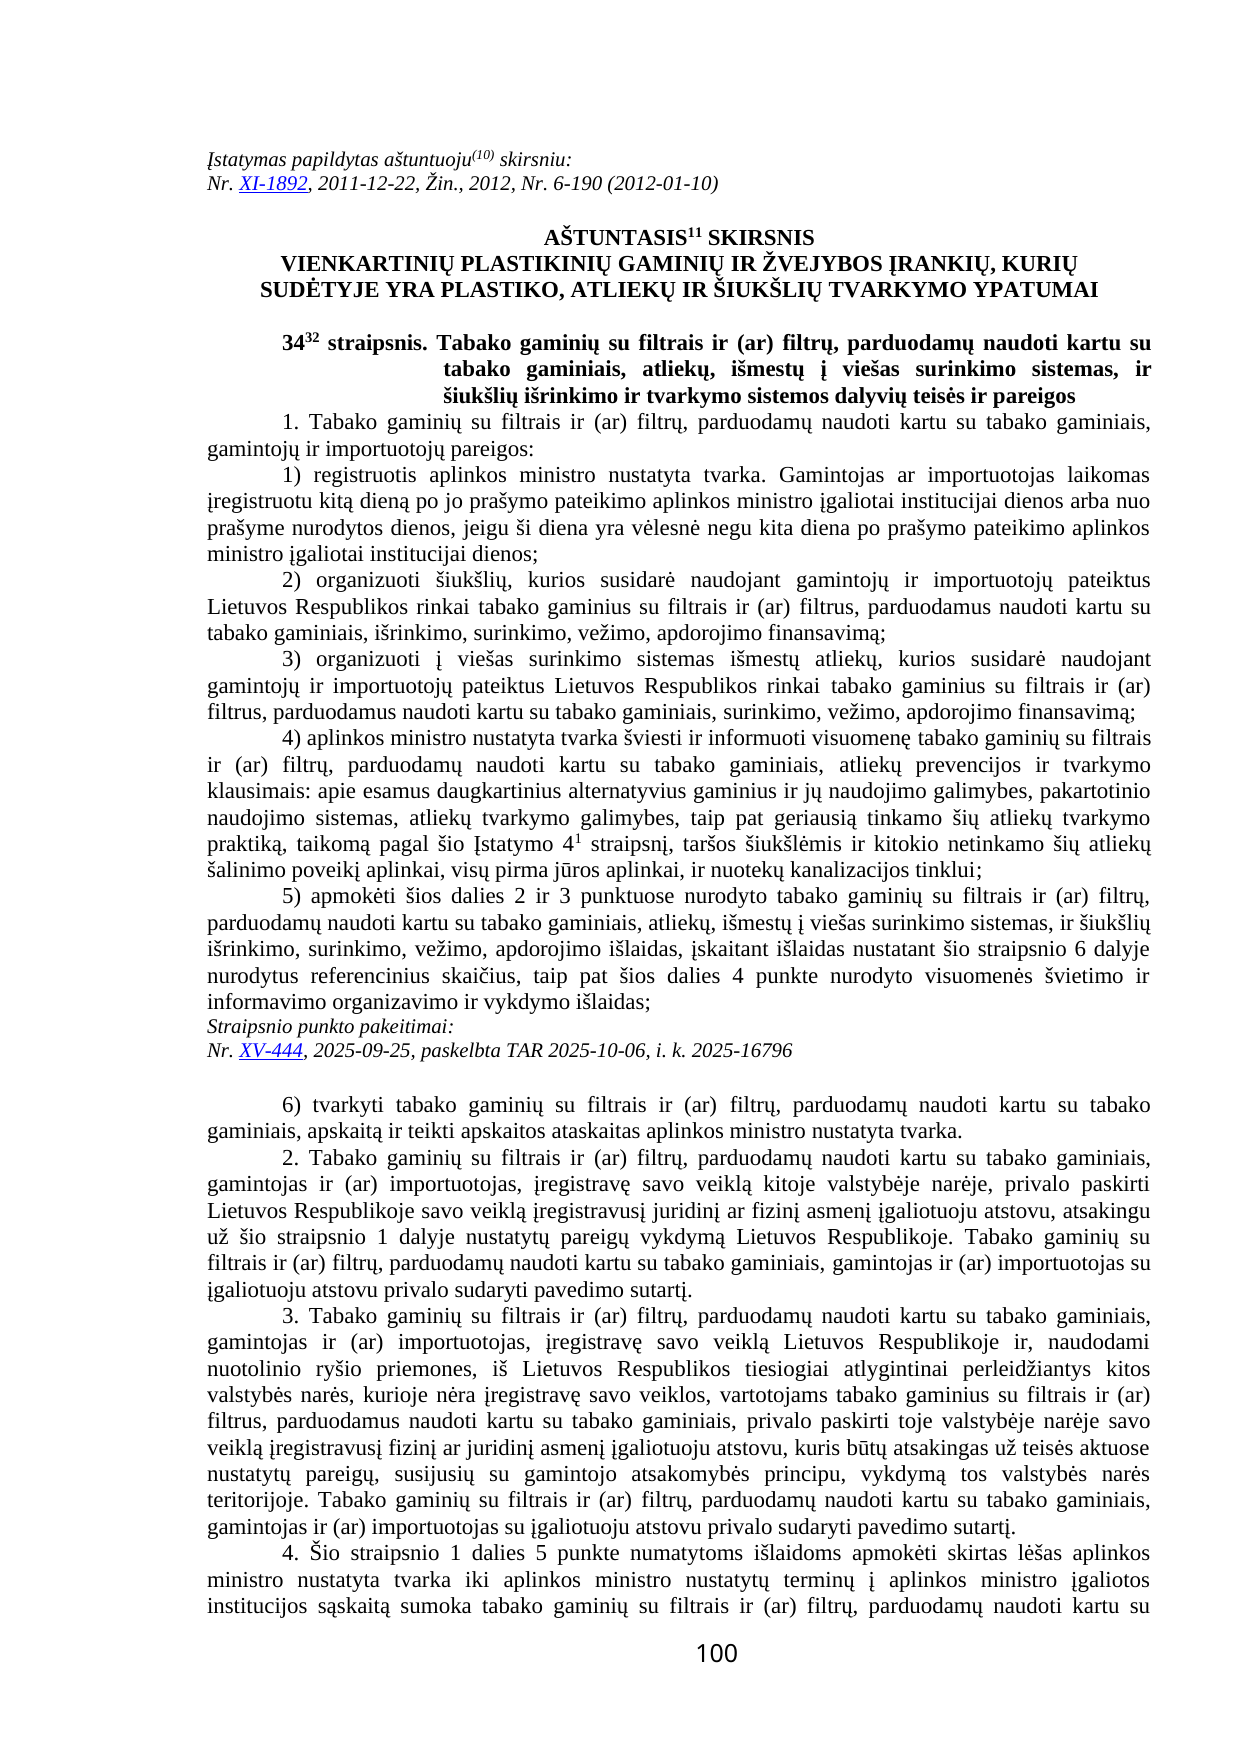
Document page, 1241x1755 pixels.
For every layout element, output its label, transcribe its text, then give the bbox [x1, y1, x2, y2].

text 2) organizuoti šiukšlių, kurios susidarė naudojant gamintojų ir importuotojų pateiktus Lietuvos Respublikos rinkai tabako gaminius su filtrais ir (ar) filtrus, parduodamus naudoti kartu su tabako gaminiais, išrinkimo, surinkimo, vežimo, apdorojimo finansavimą; [207, 566, 1152, 645]
text Nr. XI-1892, 2011-12-22, Žin., 2012, Nr. 6-190 (2012-01-10) [207, 171, 1152, 195]
text Įstatymas papildytas aštuntuoju(10) skirsniu: [207, 147, 1152, 171]
text 5) apmokėti šios dalies 2 ir 3 punktuose nurodyto tabako gaminių su filtrais ir (ar) filtrų, parduodamų naudoti kartu su tabako gaminiais, atliekų, išmestų į viešas surinkimo sistemas, ir šiukšlių išrinkimo, surinkimo, vežimo, apdorojimo išlaidas, įskaitant išlaidas nustatant šio straipsnio 6 dalyje nurodytus referencinius skaičius, taip pat šios dalies 4 punkte nurodyto visuomenės švietimo ir informavimo organizavimo ir vykdymo išlaidas; [207, 883, 1152, 1014]
text 2. Tabako gaminių su filtrais ir (ar) filtrų, parduodamų naudoti kartu su tabako gaminiais, gamintojas ir (ar) importuotojas, įregistravę savo veiklą kitoje valstybėje narėje, privalo paskirti Lietuvos Respublikoje savo veiklą įregistravusį juridinį ar fizinį asmenį įgaliotuoju atstovu, atsakingu už šio straipsnio 1 dalyje nustatytų pareigų vykdymą Lietuvos Respublikoje. Tabako gaminių su filtrais ir (ar) filtrų, parduodamų naudoti kartu su tabako gaminiais, gamintojas ir (ar) importuotojas su įgaliotuoju atstovu privalo sudaryti pavedimo sutartį. [207, 1144, 1152, 1302]
text sudėtyje yra plastiko, ATLIEKŲ ir šiukšlių TVARKYMO YPATUMAI [207, 276, 1152, 303]
text 4) aplinkos ministro nustatyta tvarka šviesti ir informuoti visuomenę tabako gaminių su filtrais ir (ar) filtrų, parduodamų naudoti kartu su tabako gaminiais, atliekų prevencijos ir tvarkymo klausimais: apie esamus daugkartinius alternatyvius gaminius ir jų naudojimo galimybes, pakartotinio naudojimo sistemas, atliekų tvarkymo galimybes, taip pat geriausią tinkamo šių atliekų tvarkymo praktiką, taikomą pagal šio Įstatymo 41 straipsnį, taršos šiukšlėmis ir kitokio netinkamo šių atliekų šalinimo poveikį aplinkai, visų pirma jūros aplinkai, ir nuotekų kanalizacijos tinklui; [207, 724, 1152, 883]
text 1. Tabako gaminių su filtrais ir (ar) filtrų, parduodamų naudoti kartu su tabako gaminiais, gamintojų ir importuotojų pareigos: [207, 408, 1152, 461]
text 3432 straipsnis. Tabako gaminių su filtrais ir (ar) filtrų, parduodamų naudoti kartu su tabako gaminiais, atliekų, išmestų į viešas surinkimo sistemas, ir šiukšlių išrinkimo ir tvarkymo sistemos dalyvių teisės ir pareigos [282, 329, 1152, 408]
text Vienkartinių plastikinių GAMINIŲ ir žvejybos įrankių, kurių [207, 250, 1152, 276]
text Nr. XV-444, 2025-09-25, paskelbta TAR 2025-10-06, i. k. 2025-16796 [207, 1038, 1152, 1062]
text 4. Šio straipsnio 1 dalies 5 punkte numatytoms išlaidoms apmokėti skirtas lėšas aplinkos ministro nustatyta tvarka iki aplinkos ministro nustatytų terminų į aplinkos ministro įgaliotos institucijos sąskaitą sumoka tabako gaminių su filtrais ir (ar) filtrų, parduodamų naudoti kartu su [207, 1539, 1152, 1618]
text 3. Tabako gaminių su filtrais ir (ar) filtrų, parduodamų naudoti kartu su tabako gaminiais, gamintojas ir (ar) importuotojas, įregistravę savo veiklą Lietuvos Respublikoje ir, naudodami nuotolinio ryšio priemones, iš Lietuvos Respublikos tiesiogiai atlygintinai perleidžiantys kitos valstybės narės, kurioje nėra įregistravę savo veiklos, vartotojams tabako gaminius su filtrais ir (ar) filtrus, parduodamus naudoti kartu su tabako gaminiais, privalo paskirti toje valstybėje narėje savo veiklą įregistravusį fizinį ar juridinį asmenį įgaliotuoju atstovu, kuris būtų atsakingas už teisės aktuose nustatytų pareigų, susijusių su gamintojo atsakomybės principu, vykdymą tos valstybės narės teritorijoje. Tabako gaminių su filtrais ir (ar) filtrų, parduodamų naudoti kartu su tabako gaminiais, gamintojas ir (ar) importuotojas su įgaliotuoju atstovu privalo sudaryti pavedimo sutartį. [207, 1302, 1152, 1539]
text 3) organizuoti į viešas surinkimo sistemas išmestų atliekų, kurios susidarė naudojant gamintojų ir importuotojų pateiktus Lietuvos Respublikos rinkai tabako gaminius su filtrais ir (ar) filtrus, parduodamus naudoti kartu su tabako gaminiais, surinkimo, vežimo, apdorojimo finansavimą; [207, 645, 1152, 724]
text Straipsnio punkto pakeitimai: [207, 1014, 1152, 1038]
text AŠTUNTASIS11 SKIRSNIS [207, 224, 1152, 250]
text 6) tvarkyti tabako gaminių su filtrais ir (ar) filtrų, parduodamų naudoti kartu su tabako gaminiais, apskaitą ir teikti apskaitos ataskaitas aplinkos ministro nustatyta tvarka. [207, 1091, 1152, 1144]
text 1) registruotis aplinkos ministro nustatyta tvarka. Gamintojas ar importuotojas laikomas įregistruotu kitą dieną po jo prašymo pateikimo aplinkos ministro įgaliotai institucijai dienos arba nuo prašyme nurodytos dienos, jeigu ši diena yra vėlesnė negu kita diena po prašymo pateikimo aplinkos ministro įgaliotai institucijai dienos; [207, 461, 1152, 566]
